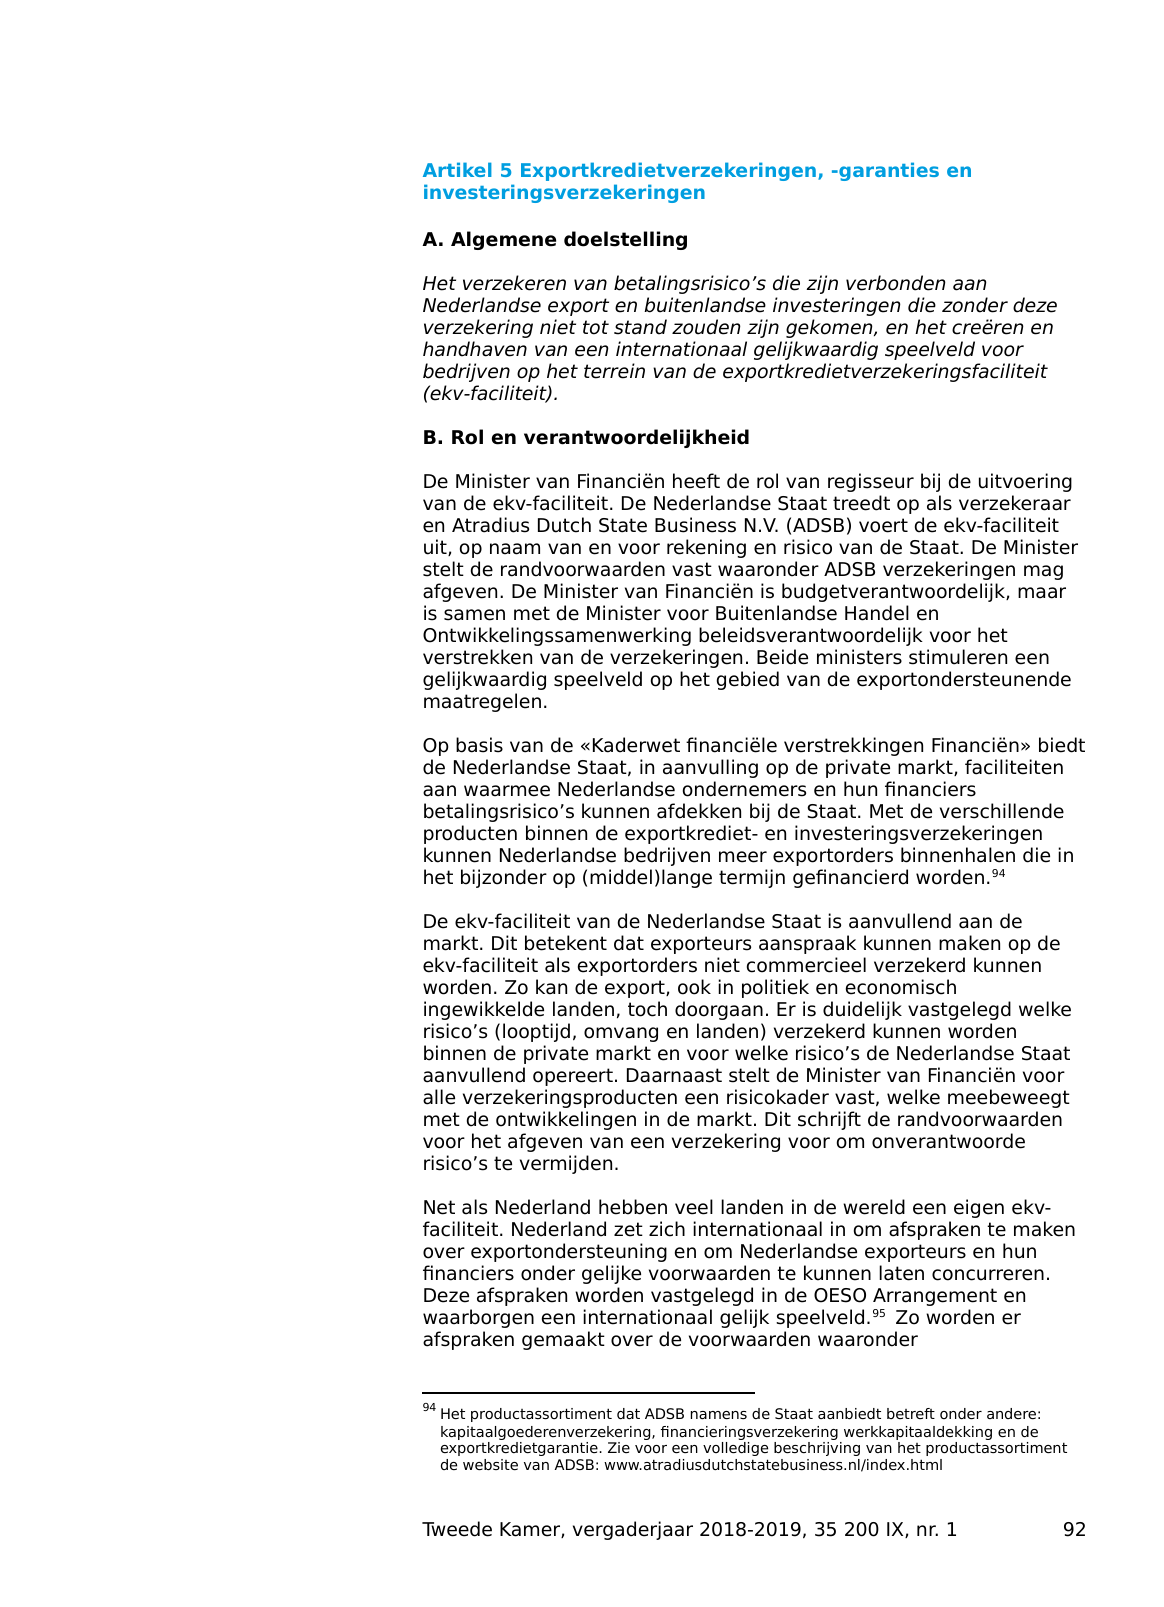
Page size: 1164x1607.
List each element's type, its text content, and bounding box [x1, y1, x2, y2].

subtitle B. Rol en verantwoordelijkheid [422, 427, 1087, 449]
text De ekv-faciliteit van de Nederlandse Staat is aanvullend aan de markt. Dit betekent dat exporteurs aanspraak kunnen maken op de ekv-faciliteit als exportorders niet commercieel verzekerd kunnen worden. Zo kan de export, ook in politiek en economisch ingewikkelde landen, toch doorgaan. Er is duidelijk vastgelegd welke risico’s (looptijd, omvang en landen) verzekerd kunnen worden binnen de private markt en voor welke risico’s de Nederlandse Staat aanvullend opereert. Daarnaast stelt de Minister van Financiën voor alle verzekeringsproducten een risicokader vast, welke meebeweegt met de ontwikkelingen in de markt. Dit schrijft de randvoorwaarden voor het afgeven van een verzekering voor om onverantwoorde risico’s te vermijden. [422, 911, 1087, 1175]
text Net als Nederland hebben veel landen in de wereld een eigen ekv-faciliteit. Nederland zet zich internationaal in om afspraken te maken over exportondersteuning en om Nederlandse exporteurs en hun financiers onder gelijke voorwaarden te kunnen laten concurreren. Deze afspraken worden vastgelegd in de OESO Arrangement en waarborgen een internationaal gelijk speelveld. Zo worden er afspraken gemaakt over de voorwaarden waaronder [422, 1197, 1087, 1351]
text Op basis van de «Kaderwet financiële verstrekkingen Financiën» biedt de Nederlandse Staat, in aanvulling op de private markt, faciliteiten aan waarmee Nederlandse ondernemers en hun financiers betalingsrisico’s kunnen afdekken bij de Staat. Met de verschillende producten binnen de exportkrediet- en investeringsverzekeringen kunnen Nederlandse bedrijven meer exportorders binnenhalen die in het bijzonder op (middel)lange termijn gefinancierd worden. [422, 735, 1087, 889]
text Het productassortiment dat ADSB namens de Staat aanbiedt betreft onder andere: kapitaalgoederenverzekering, financieringsverzekering werkkapitaaldekking en de exportkredietgarantie. Zie voor een volledige beschrijving van het productassortiment de website van ADSB: www.atradiusdutchstatebusiness.nl/index.html [422, 1402, 1087, 1474]
text De Minister van Financiën heeft de rol van regisseur bij de uitvoering van de ekv-faciliteit. De Nederlandse Staat treedt op als verzekeraar en Atradius Dutch State Business N.V. (ADSB) voert de ekv-faciliteit uit, op naam van en voor rekening en risico van de Staat. De Minister stelt de randvoorwaarden vast waaronder ADSB verzekeringen mag afgeven. De Minister van Financiën is budgetverantwoordelijk, maar is samen met de Minister voor Buitenlandse Handel en Ontwikkelingssamenwerking beleidsverantwoordelijk voor het verstrekken van de verzekeringen. Beide ministers stimuleren een gelijkwaardig speelveld op het gebied van de exportondersteunende maatregelen. [422, 471, 1087, 713]
subtitle Artikel 5 Exportkredietverzekeringen, -garanties en investeringsverzekeringen [422, 160, 1087, 204]
text Het verzekeren van betalingsrisico’s die zijn verbonden aan Nederlandse export en buitenlandse investeringen die zonder deze verzekering niet tot stand zouden zijn gekomen, en het creëren en handhaven van een internationaal gelijkwaardig speelveld voor bedrijven op het terrein van de exportkredietverzekeringsfaciliteit (ekv-faciliteit). [422, 273, 1087, 405]
subtitle A. Algemene doelstelling [422, 229, 1087, 251]
